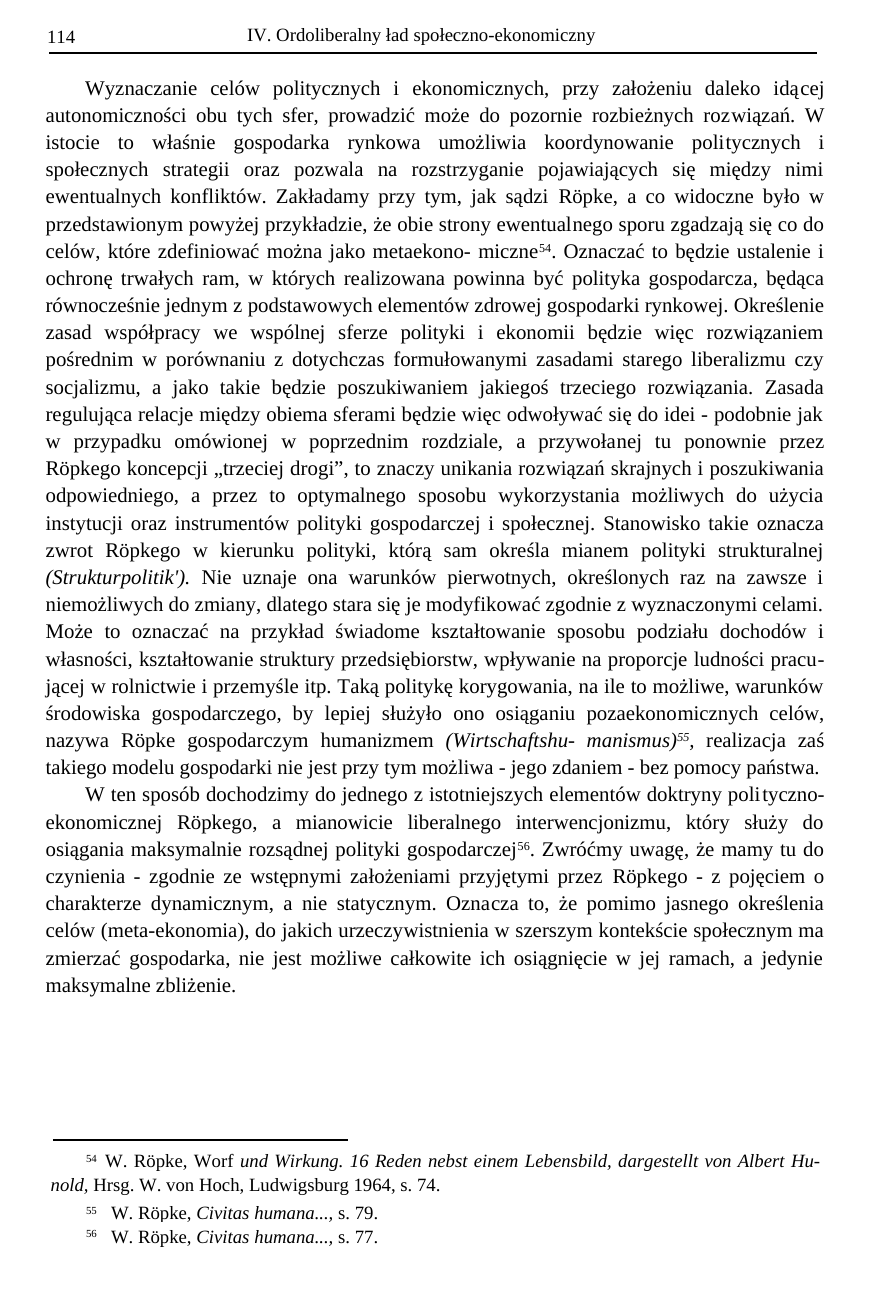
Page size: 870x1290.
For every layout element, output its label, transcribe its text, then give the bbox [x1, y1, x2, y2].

text W ten sposób dochodzimy do jednego z istotniejszych elementów doktryny poli­tyczno-ekonomicznej Röpkego, a mianowicie liberalnego interwencjonizmu, który służy do osiągania maksymalnie rozsądnej polityki gospodarczej56. Zwróćmy uwagę, że mamy tu do czynienia - zgodnie ze wstępnymi założeniami przyjętymi przez Röpkego - z pojęciem o charakterze dynamicznym, a nie statycznym. Ozna­cza to, że pomimo jasnego określenia celów (meta-ekonomia), do jakich urzeczy­wistnienia w szerszym kontekście społecznym ma zmierzać gospodarka, nie jest możliwe całkowite ich osiągnięcie w jej ramach, a jedynie maksymalne zbliżenie. [45, 782, 824, 997]
text 114 [47, 26, 80, 47]
text IV. Ordoliberalny ład społeczno-ekonomiczny [247, 24, 618, 46]
text Wyznaczanie celów politycznych i ekonomicznych, przy założeniu daleko idą­cej autonomiczności obu tych sfer, prowadzić może do pozornie rozbieżnych roz­wiązań. W istocie to właśnie gospodarka rynkowa umożliwia koordynowanie poli­tycznych i społecznych strategii oraz pozwala na rozstrzyganie pojawiających się między nimi ewentualnych konfliktów. Zakładamy przy tym, jak sądzi Röpke, a co widoczne było w przedstawionym powyżej przykładzie, że obie strony ewentual­nego sporu zgadzają się co do celów, które zdefiniować można jako metaekono- miczne54. Oznaczać to będzie ustalenie i ochronę trwałych ram, w których re­alizowana powinna być polityka gospodarcza, będąca równocześnie jednym z podstawowych elementów zdrowej gospodarki rynkowej. Określenie zasad współ­pracy we wspólnej sferze polityki i ekonomii będzie więc rozwiązaniem pośrednim w porównaniu z dotychczas formułowanymi zasadami starego liberalizmu czy socjalizmu, a jako takie będzie poszukiwaniem jakiegoś trzeciego rozwiązania. Zasada regulująca relacje między obiema sferami będzie więc odwoływać się do idei - podobnie jak w przypadku omówionej w poprzednim rozdziale, a przywoła­nej tu ponownie przez Röpkego koncepcji „trzeciej drogi”, to znaczy unikania roz­wiązań skrajnych i poszukiwania odpowiedniego, a przez to optymalnego sposobu wykorzystania możliwych do użycia instytucji oraz instrumentów polityki gospo­darczej i społecznej. Stanowisko takie oznacza zwrot Röpkego w kierunku polityki, którą sam określa mianem polityki strukturalnej (Strukturpolitik'). Nie uznaje ona warunków pierwotnych, określonych raz na zawsze i niemożliwych do zmiany, dlatego stara się je modyfikować zgodnie z wyznaczonymi celami. Może to ozna­czać na przykład świadome kształtowanie sposobu podziału dochodów i własności, kształtowanie struktury przedsiębiorstw, wpływanie na proporcje ludności pracu­jącej w rolnictwie i przemyśle itp. Taką politykę korygowania, na ile to możliwe, warunków środowiska gospodarczego, by lepiej służyło ono osiąganiu pozaekono­micznych celów, nazywa Röpke gospodarczym humanizmem (Wirtschaftshu- manismus)55, realizacja zaś takiego modelu gospodarki nie jest przy tym możliwa - jego zdaniem - bez pomocy państwa. [45, 76, 824, 779]
text 56 W. Röpke, Civitas humana..., s. 77. [50, 1226, 823, 1247]
text 54 W. Röpke, Worf und Wirkung. 16 Reden nebst einem Lebensbild, dargestellt von Albert Hu- nold, Hrsg. W. von Hoch, Ludwigsburg 1964, s. 74. [50, 1150, 823, 1195]
text 55 W. Röpke, Civitas humana..., s. 79. [50, 1202, 823, 1221]
